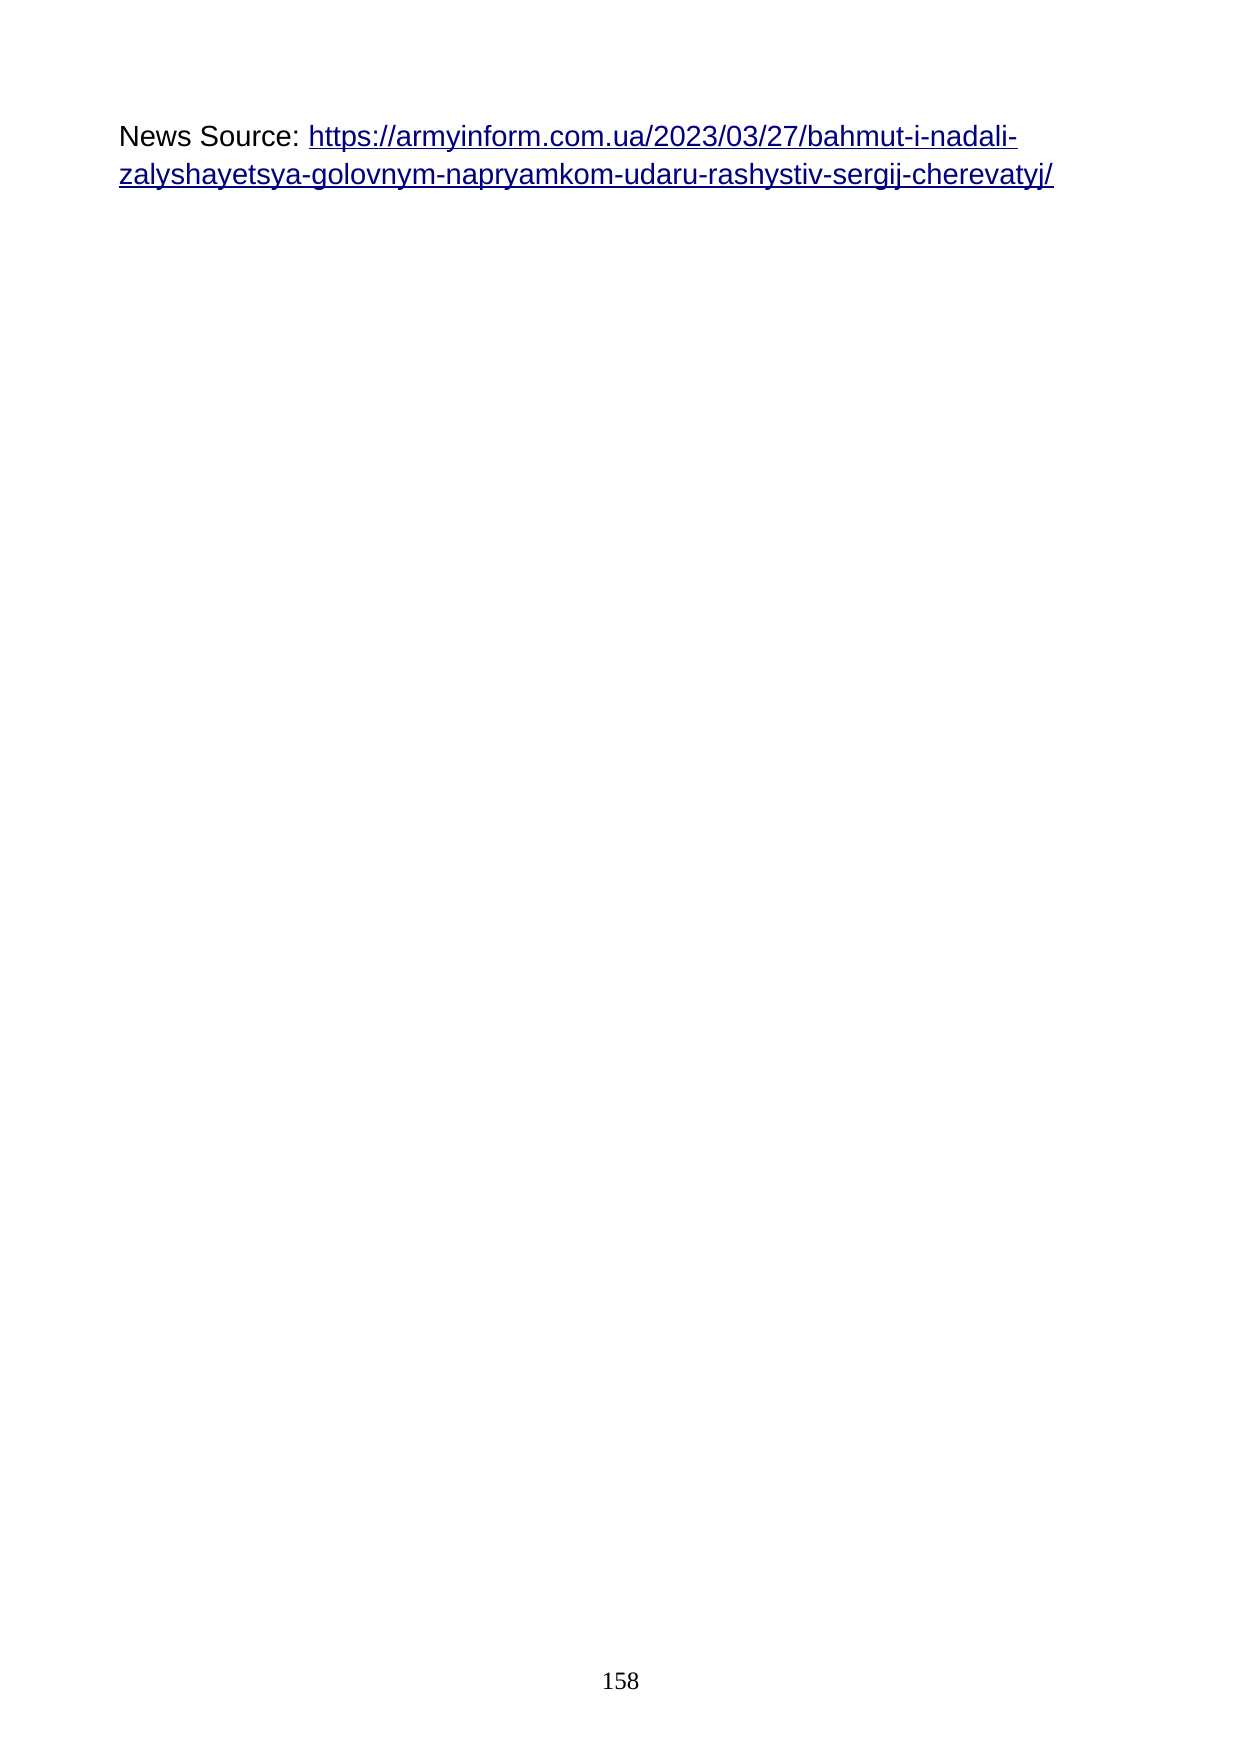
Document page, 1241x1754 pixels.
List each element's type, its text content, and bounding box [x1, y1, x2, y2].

text News Source: https://armyinform.com.ua/2023/03/27/bahmut-i-nadali-zalyshayetsya-golovnym-napryamkom-udaru-rashystiv-sergij-cherevatyj/ [118, 118, 1122, 191]
